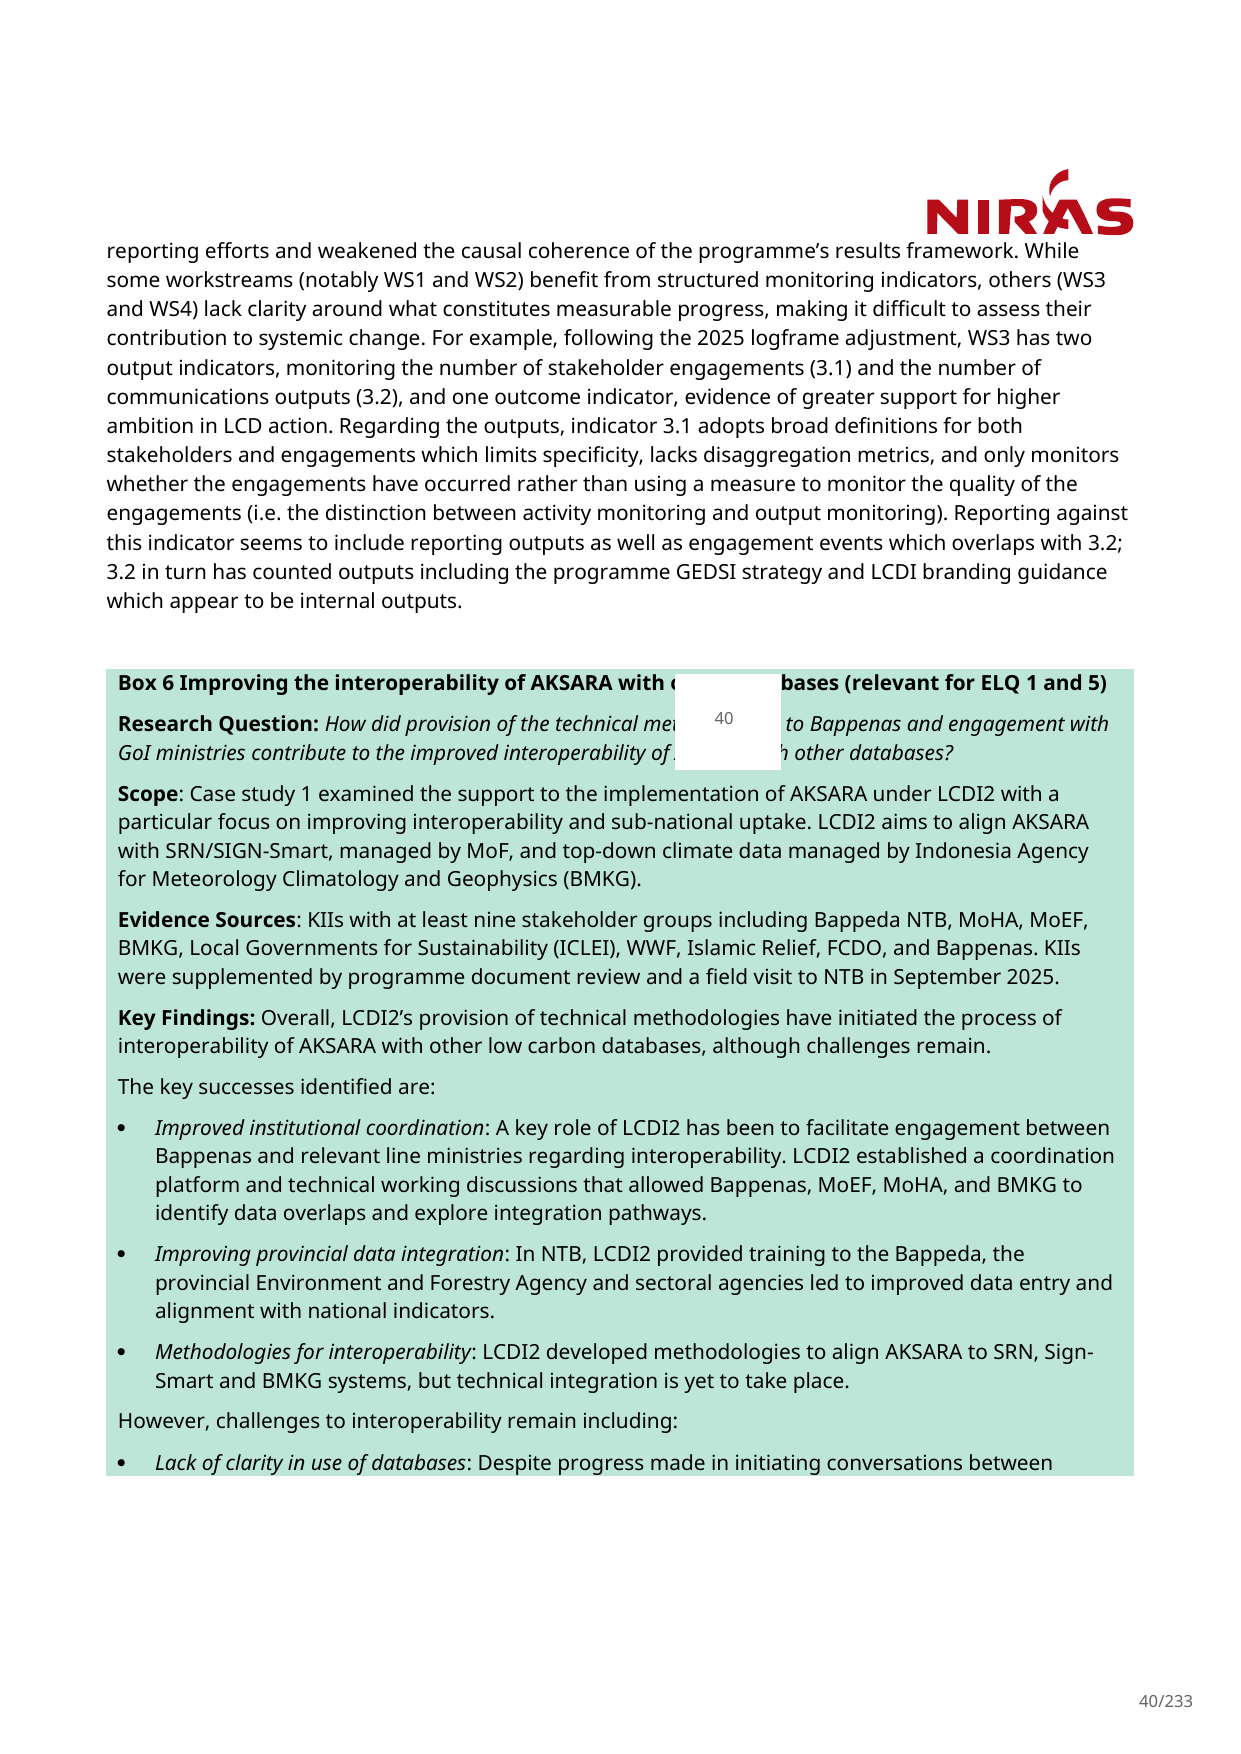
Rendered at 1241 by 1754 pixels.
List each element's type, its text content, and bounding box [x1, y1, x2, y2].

text reporting efforts and weakened the causal coherence of the programme’s results framework. While some workstreams (notably WS1 and WS2) benefit from structured monitoring indicators, others (WS3 and WS4) lack clarity around what constitutes measurable progress, making it difficult to assess their contribution to systemic change. For example, following the 2025 logframe adjustment, WS3 has two output indicators, monitoring the number of stakeholder engagements (3.1) and the number of communications outputs (3.2), and one outcome indicator, evidence of greater support for higher ambition in LCD action. Regarding the outputs, indicator 3.1 adopts broad definitions for both stakeholders and engagements which limits specificity, lacks disaggregation metrics, and only monitors whether the engagements have occurred rather than using a measure to monitor the quality of the engagements (i.e. the distinction between activity monitoring and output monitoring). Reporting against this indicator seems to include reporting outputs as well as engagement events which overlaps with 3.2; 3.2 in turn has counted outputs including the programme GEDSI strategy and LCDI branding guidance which appear to be internal outputs. [106, 235, 1134, 614]
table_header Box 6 Improving the interoperability of AKSARA with other databases (relevant for ELQ 1 and 5) Research Question: How did provision of the technical methodologies to Bappenas and engagement with GoI ministries contribute to the improved interoperability of AKSARA with other databases? Scope: Case study 1 examined the support to the implementation of AKSARA under LCDI2 with a particular focus on improving interoperability and sub-national uptake. LCDI2 aims to align AKSARA with SRN/SIGN-Smart, managed by MoF, and top-down climate data managed by Indonesia Agency for Meteorology Climatology and Geophysics (BMKG). Evidence Sources: KIIs with at least nine stakeholder groups including Bappeda NTB, MoHA, MoEF, BMKG, Local Governments for Sustainability (ICLEI), WWF, Islamic Relief, FCDO, and Bappenas. KIIs were supplemented by programme document review and a field visit to NTB in September 2025. Key Findings: Overall, LCDI2’s provision of technical methodologies have initiated the process of interoperability of AKSARA with other low carbon databases, although challenges remain. The key successes identified are: Improved institutional coordination: A key role of LCDI2 has been to facilitate engagement between Bappenas and relevant line ministries regarding interoperability. LCDI2 established a coordination platform and technical working discussions that allowed Bappenas, MoEF, MoHA, and BMKG to identify data overlaps and explore integration pathways. Improving provincial data integration: In NTB, LCDI2 provided training to the Bappeda, the provincial Environment and Forestry Agency and sectoral agencies led to improved data entry and alignment with national indicators. Methodologies for interoperability: LCDI2 developed methodologies to align AKSARA to SRN, Sign-Smart and BMKG systems, but technical integration is yet to take place. However, challenges to interoperability remain including: Lack of clarity in use of databases: Despite progress made in initiating conversations between [106, 669, 1134, 1476]
